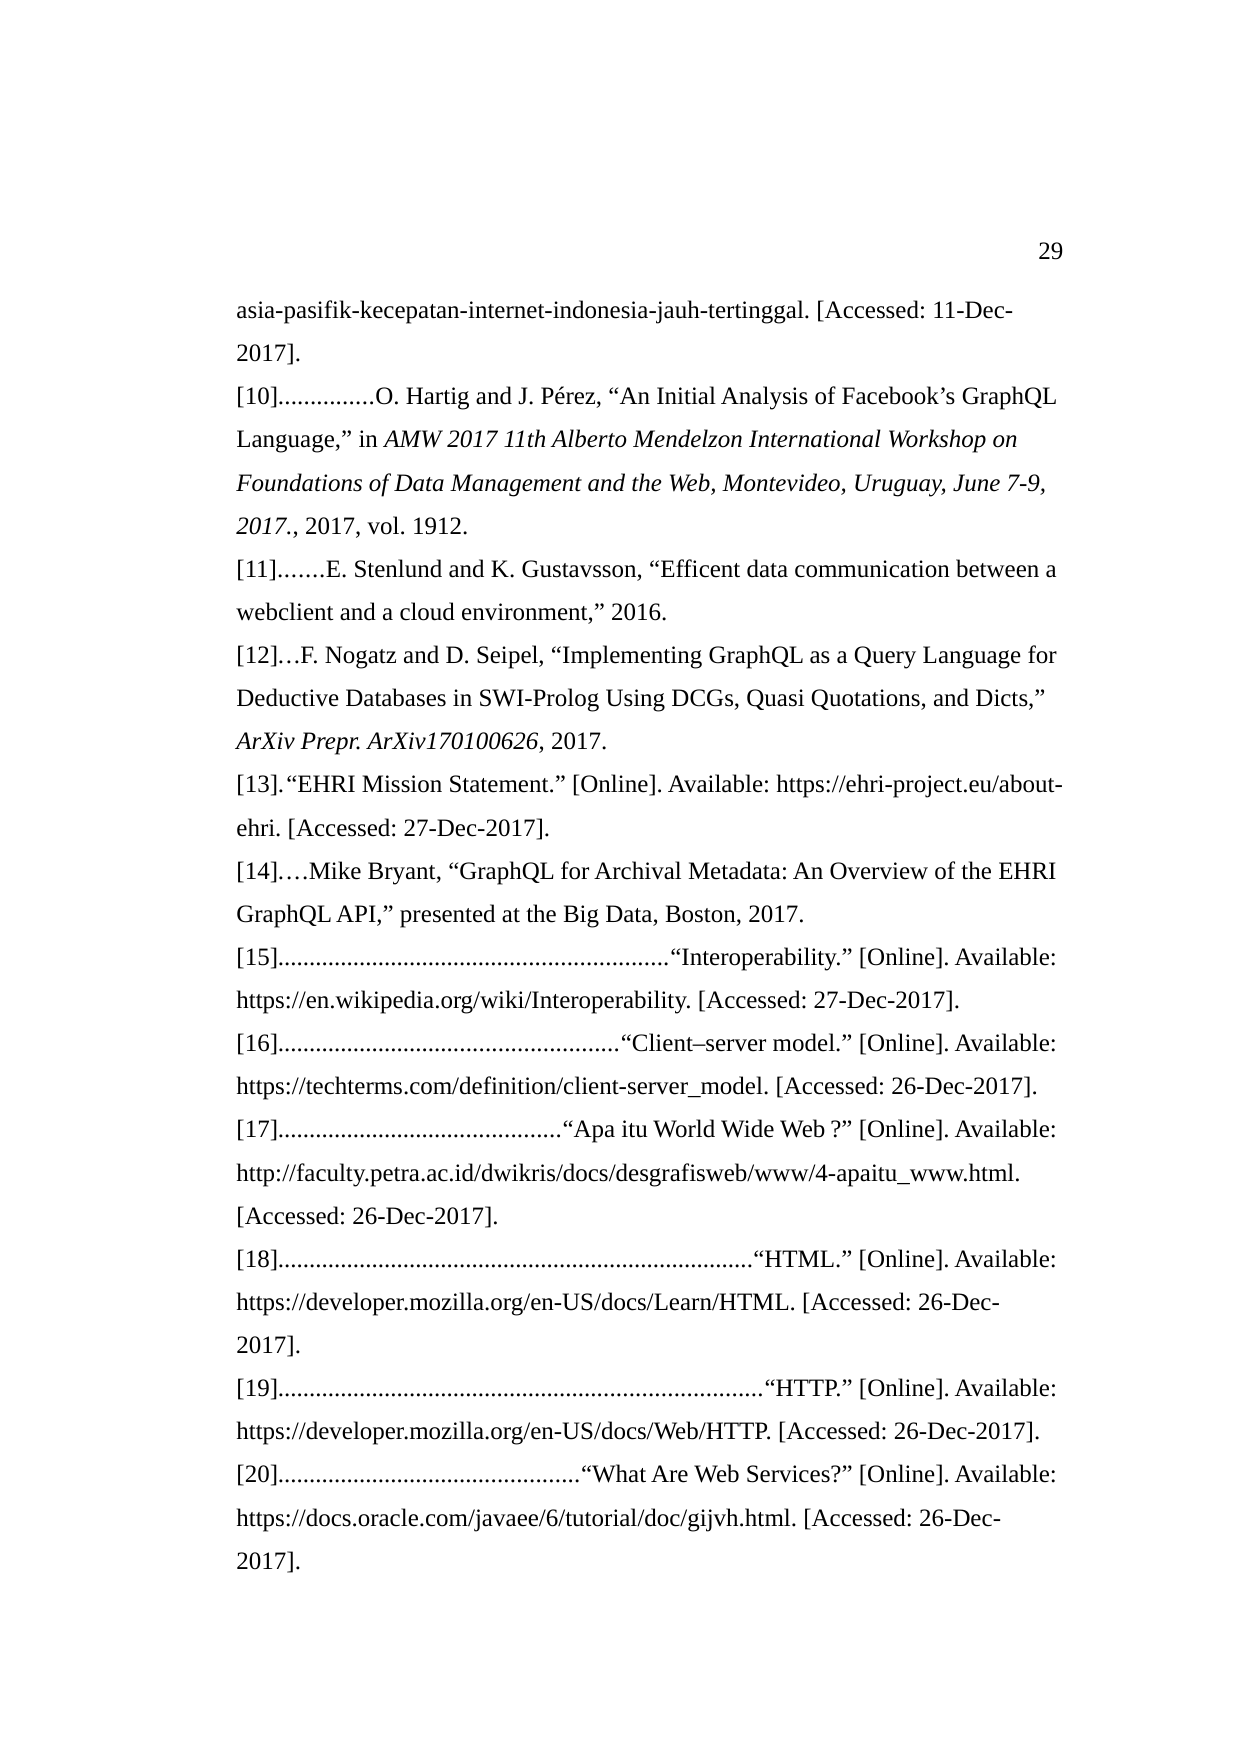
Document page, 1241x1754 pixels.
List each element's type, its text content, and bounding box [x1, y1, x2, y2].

text [20] “What Are Web Services?” [Online]. Available: https://docs.oracle.com/javaee/6/tutorial/doc/gijvh.html. [Accessed: 26-Dec-2017]. [236, 1459, 1063, 1574]
text [12] F. Nogatz and D. Seipel, “Implementing GraphQL as a Query Language for Deductive Databases in SWI-Prolog Using DCGs, Quasi Quotations, and Dicts,” ArXiv Prepr. ArXiv170100626, 2017. [236, 640, 1063, 755]
text [18] “HTML.” [Online]. Available: https://developer.mozilla.org/en-US/docs/Learn/HTML. [Accessed: 26-Dec-2017]. [236, 1244, 1063, 1359]
text asia-pasifik-kecepatan-internet-indonesia-jauh-tertinggal. [Accessed: 11-Dec-2017]. [236, 295, 1063, 367]
text [19] “HTTP.” [Online]. Available: https://developer.mozilla.org/en-US/docs/Web/HTTP. [Accessed: 26-Dec-2017]. [236, 1373, 1063, 1445]
text [15] “Interoperability.” [Online]. Available: https://en.wikipedia.org/wiki/Interoperability. [Accessed: 27-Dec-2017]. [236, 942, 1063, 1014]
text [13] “EHRI Mission Statement.” [Online]. Available: https://ehri-project.eu/about-ehri. [Accessed: 27-Dec-2017]. [236, 769, 1063, 841]
text [10] O. Hartig and J. Pérez, “An Initial Analysis of Facebook’s GraphQL Language,” in AMW 2017 11th Alberto Mendelzon International Workshop on Foundations of Data Management and the Web, Montevideo, Uruguay, June 7-9, 2017., 2017, vol. 1912. [236, 381, 1063, 539]
text [17] “Apa itu World Wide Web ?” [Online]. Available: http://faculty.petra.ac.id/dwikris/docs/desgrafisweb/www/4-apaitu_www.html. [Accessed: 26-Dec-2017]. [236, 1114, 1063, 1229]
text [11] E. Stenlund and K. Gustavsson, “Efficent data communication between a webclient and a cloud environment,” 2016. [236, 554, 1063, 626]
text [16] “Client–server model.” [Online]. Available: https://techterms.com/definition/client-server_model. [Accessed: 26-Dec-2017]. [236, 1028, 1063, 1100]
text [14] Mike Bryant, “GraphQL for Archival Metadata: An Overview of the EHRI GraphQL API,” presented at the Big Data, Boston, 2017. [236, 856, 1063, 928]
